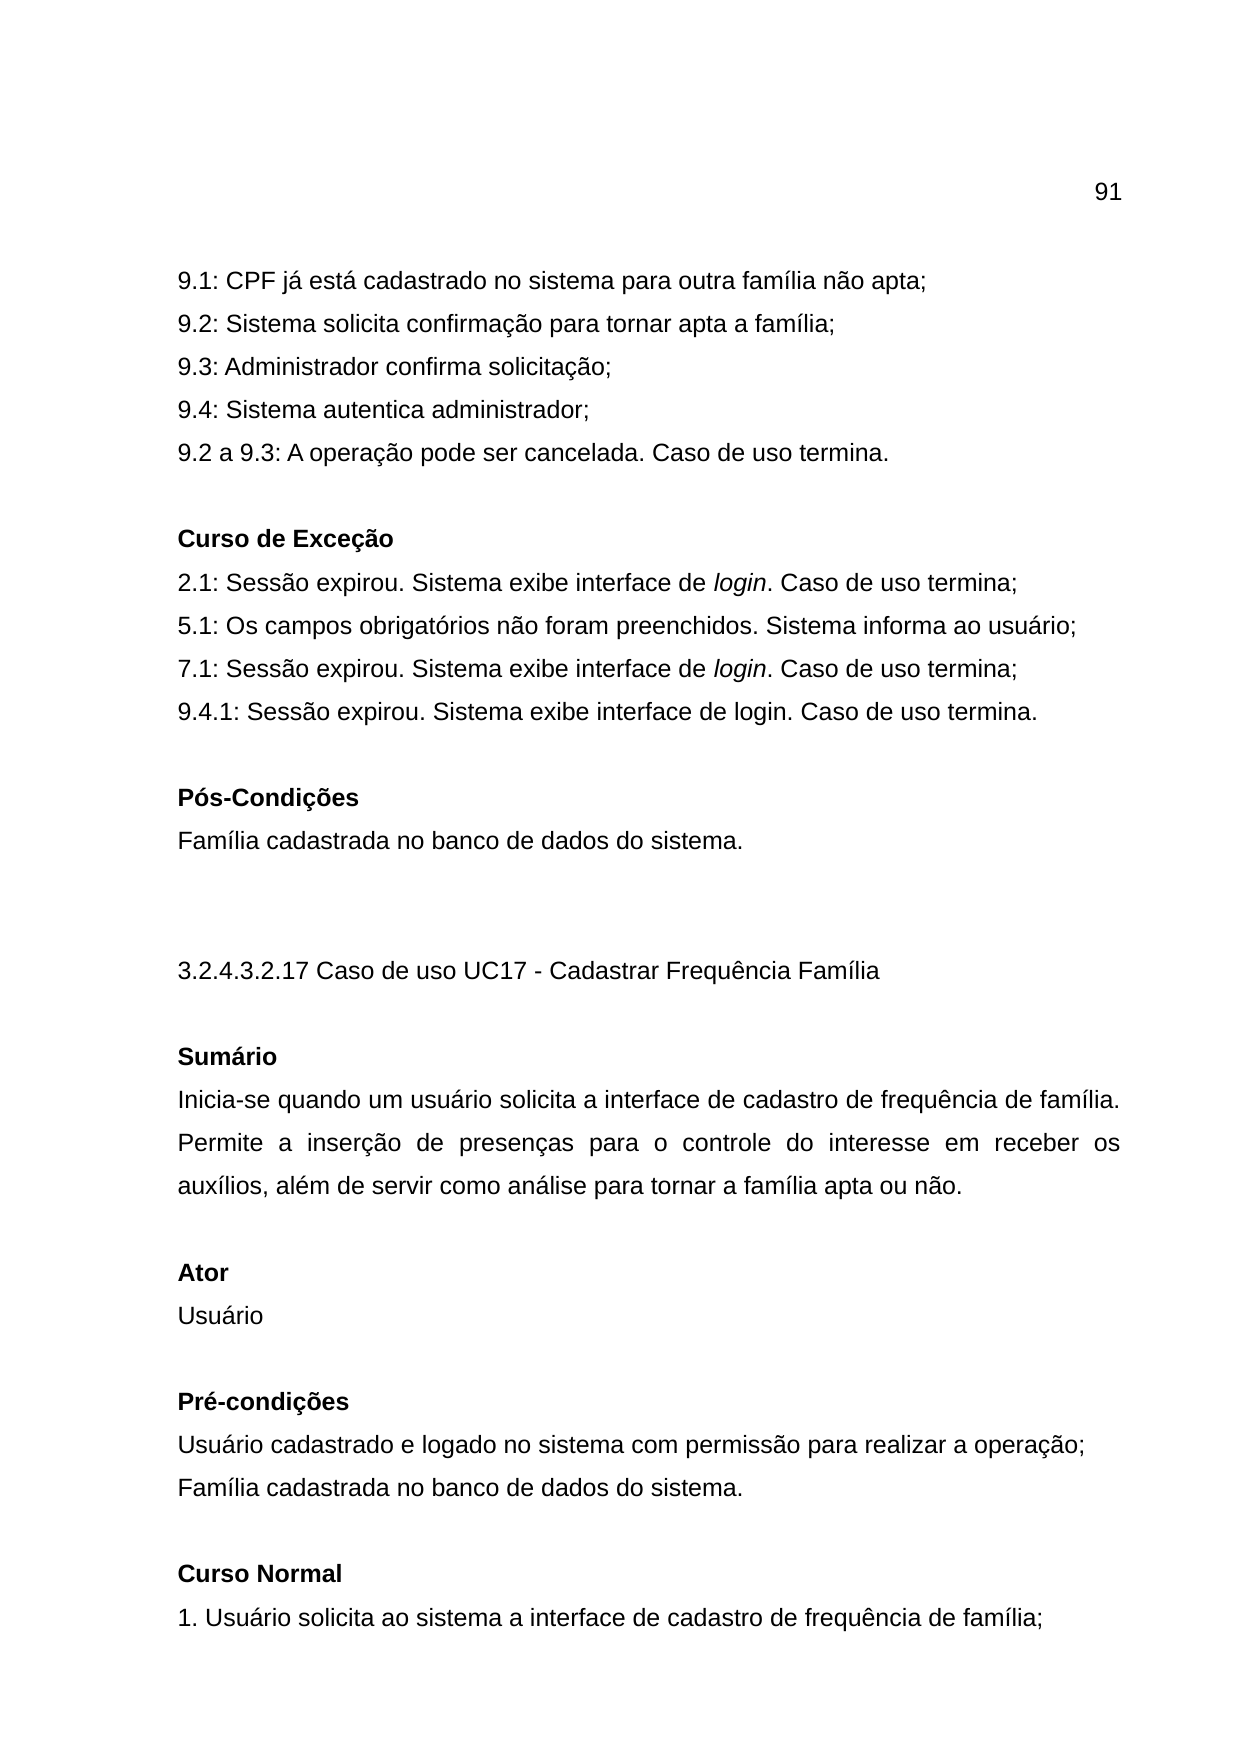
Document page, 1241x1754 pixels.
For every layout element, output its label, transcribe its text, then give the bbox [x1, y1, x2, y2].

text Sumário [177, 1042, 1122, 1071]
text 9.4: Sistema autentica administrador; [177, 395, 1122, 424]
text Ator [177, 1258, 1122, 1286]
text Pré-condições [177, 1387, 1122, 1416]
text Curso de Exceção [177, 524, 1122, 553]
text 9.3: Administrador confirma solicitação; [177, 352, 1122, 381]
text Usuário cadastrado e logado no sistema com permissão para realizar a operação; [177, 1430, 1122, 1459]
text 5.1: Os campos obrigatórios não foram preenchidos. Sistema informa ao usuário; [177, 611, 1122, 639]
text Família cadastrada no banco de dados do sistema. [177, 826, 1122, 855]
text 9.2 a 9.3: A operação pode ser cancelada. Caso de uso termina. [177, 438, 1122, 467]
text 9.4.1: Sessão expirou. Sistema exibe interface de login. Caso de uso termina. [177, 697, 1122, 726]
text 9.1: CPF já está cadastrado no sistema para outra família não apta; [177, 266, 1122, 294]
text 1. Usuário solicita ao sistema a interface de cadastro de frequência de família; [177, 1603, 1122, 1631]
text Usuário [177, 1301, 1122, 1329]
text Inicia-se quando um usuário solicita a interface de cadastro de frequência de família. Permite a inserção de presenças para o controle do interesse em receber os auxílios, além de servir como análise para tornar a família apta ou não. [177, 1085, 1122, 1200]
text 9.2: Sistema solicita confirmação para tornar apta a família; [177, 309, 1122, 338]
text 2.1: Sessão expirou. Sistema exibe interface de login. Caso de uso termina; [177, 568, 1122, 596]
text 7.1: Sessão expirou. Sistema exibe interface de login. Caso de uso termina; [177, 654, 1122, 683]
text Pós-Condições [177, 783, 1122, 812]
text Curso Normal [177, 1559, 1122, 1588]
text 3.2.4.3.2.17 Caso de uso UC17 - Cadastrar Frequência Família [177, 956, 1122, 984]
text Família cadastrada no banco de dados do sistema. [177, 1473, 1122, 1502]
